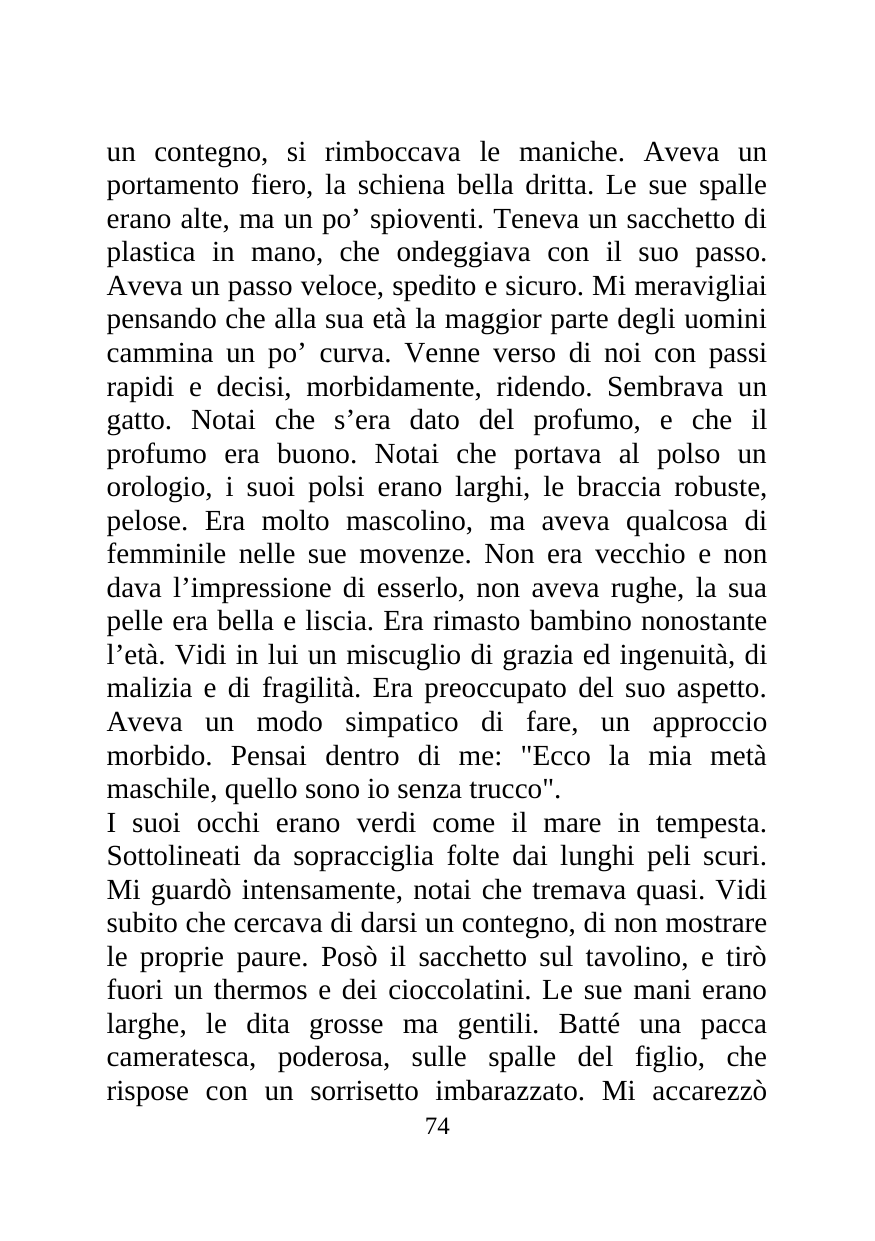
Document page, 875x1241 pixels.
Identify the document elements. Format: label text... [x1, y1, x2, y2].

text I suoi occhi erano verdi come il mare in tempesta. Sottolineati da sopracciglia folte dai lunghi peli scuri. Mi guardò intensamente, notai che tremava quasi. Vidi subito che cercava di darsi un contegno, di non mostrare le proprie paure. Posò il sacchetto sul tavolino, e tirò fuori un thermos e dei cioccolatini. Le sue mani erano larghe, le dita grosse ma gentili. Batté una pacca cameratesca, poderosa, sulle spalle del figlio, che rispose con un sorrisetto imbarazzato. Mi accarezzò [106, 805, 768, 1107]
text un contegno, si rimboccava le maniche. Aveva un portamento fiero, la schiena bella dritta. Le sue spalle erano alte, ma un po’ spioventi. Teneva un sacchetto di plastica in mano, che ondeggiava con il suo passo. Aveva un passo veloce, spedito e sicuro. Mi meravigliai pensando che alla sua età la maggior parte degli uomini cammina un po’ curva. Venne verso di noi con passi rapidi e decisi, morbidamente, ridendo. Sembrava un gatto. Notai che s’era dato del profumo, e che il profumo era buono. Notai che portava al polso un orologio, i suoi polsi erano larghi, le braccia robuste, pelose. Era molto mascolino, ma aveva qualcosa di femminile nelle sue movenze. Non era vecchio e non dava l’impressione di esserlo, non aveva rughe, la sua pelle era bella e liscia. Era rimasto bambino nonostante l’età. Vidi in lui un miscuglio di grazia ed ingenuità, di malizia e di fragilità. Era preoccupato del suo aspetto. Aveva un modo simpatico di fare, un approccio morbido. Pensai dentro di me: "Ecco la mia metà maschile, quello sono io senza trucco". [106, 134, 768, 805]
